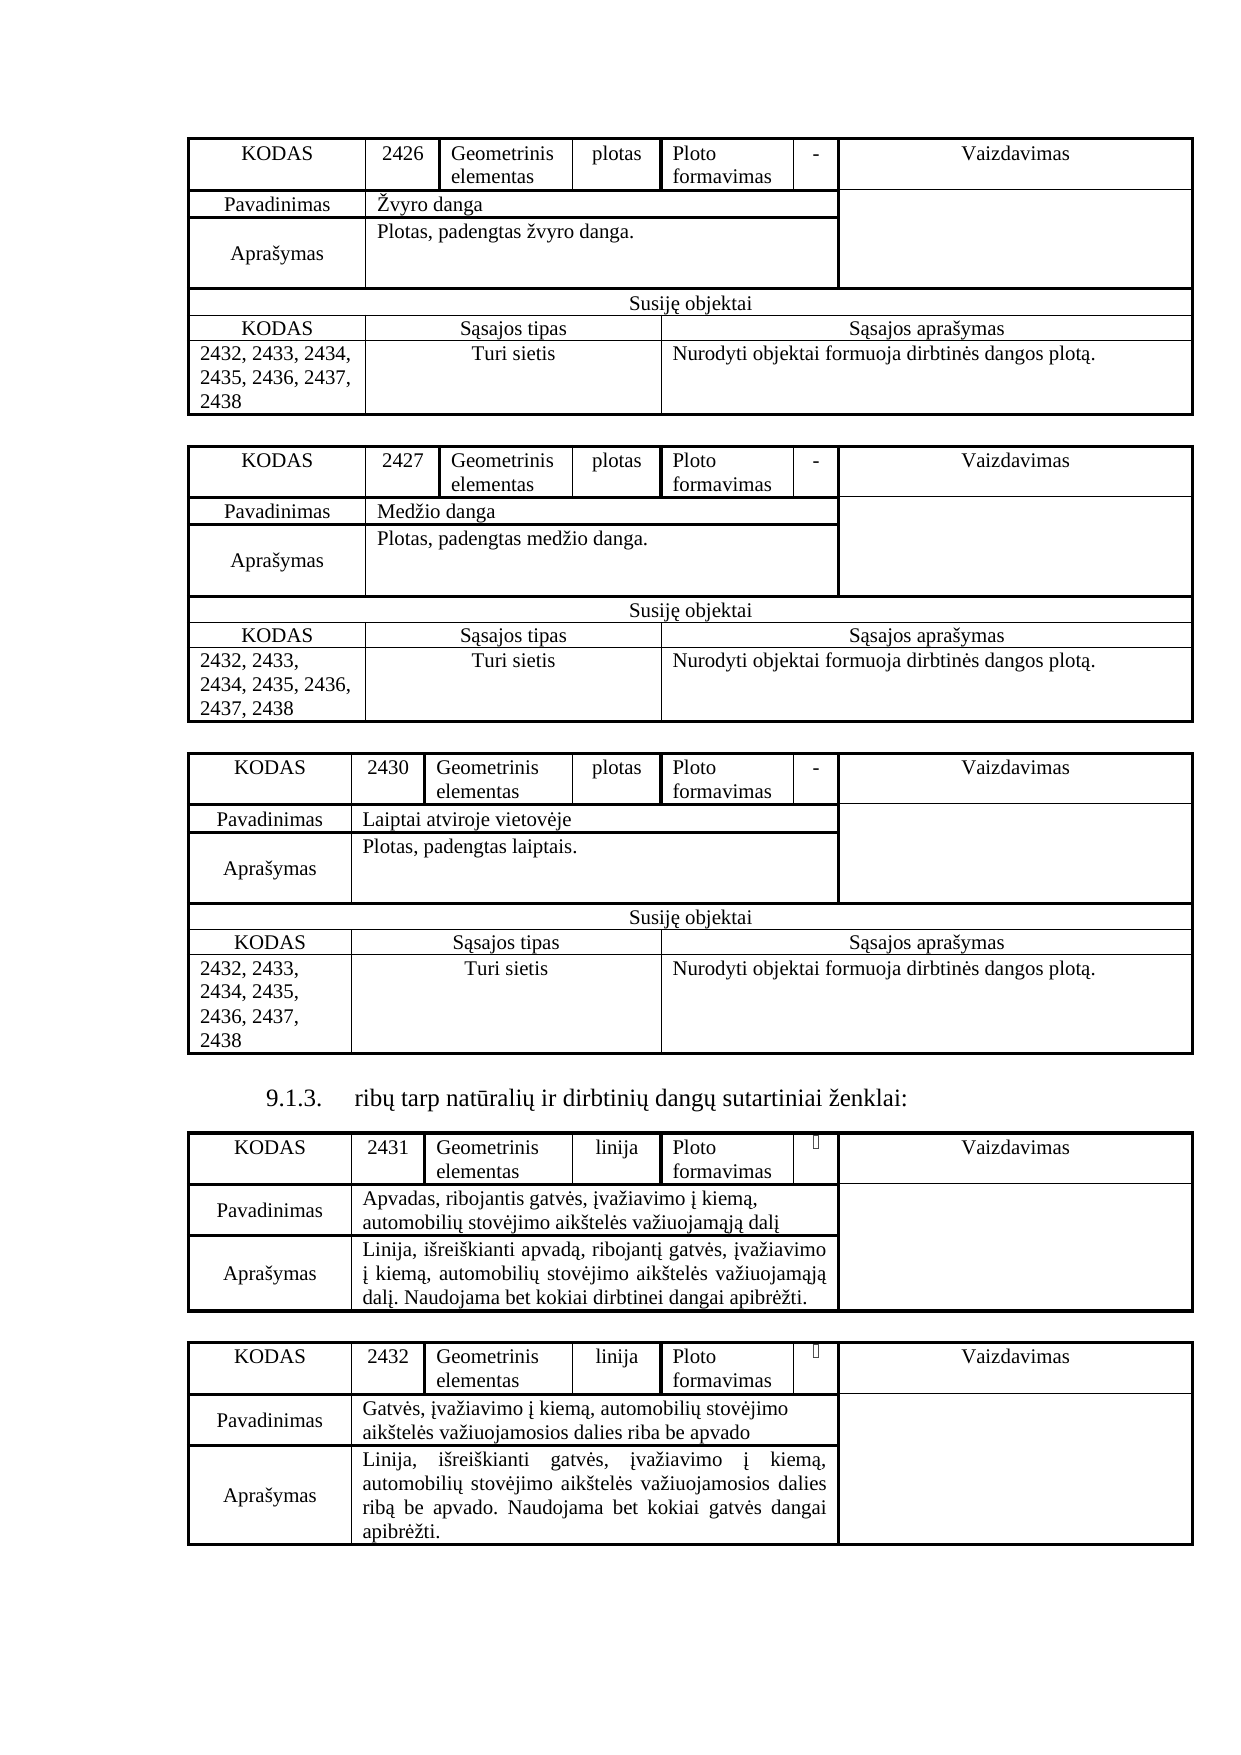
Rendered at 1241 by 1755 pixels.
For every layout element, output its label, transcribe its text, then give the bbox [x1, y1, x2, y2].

table_header  [794, 1135, 837, 1183]
table_cell Susiję objektai [190, 905, 1191, 929]
table_cell Susiję objektai [190, 290, 1191, 314]
table_cell [840, 1184, 1191, 1309]
table_header Ploto formavimas [663, 140, 793, 188]
table_header plotas [573, 140, 659, 188]
table_header Vaizdavimas [840, 1344, 1191, 1392]
table_header KODAS [190, 140, 365, 188]
table_cell Pavadinimas [190, 192, 365, 216]
table_header Ploto formavimas [663, 1344, 793, 1392]
table_cell Turi sietis [366, 341, 661, 413]
table_header Vaizdavimas [840, 1135, 1191, 1183]
table_cell Nurodyti objektai formuoja dirbtinės dangos plotą. [662, 648, 1191, 720]
table_cell [840, 497, 1191, 595]
table_header KODAS [190, 1344, 351, 1392]
table_header 2427 [366, 448, 438, 496]
table_header KODAS [190, 755, 351, 803]
table_cell Laiptai atviroje vietovėje [352, 806, 837, 831]
table_cell 2432, 2433, 2434, 2435, 2436, 2437, 2438 [190, 341, 365, 413]
table_cell Plotas, padengtas laiptais. [352, 834, 837, 902]
table_header 2426 [366, 140, 438, 188]
table_cell Turi sietis [352, 955, 661, 1052]
table_cell Nurodyti objektai formuoja dirbtinės dangos plotą. [662, 955, 1191, 1052]
table_cell Sąsajos aprašymas [662, 930, 1191, 954]
table_cell Plotas, padengtas medžio danga. [366, 526, 837, 595]
table_header plotas [573, 755, 659, 803]
table_cell Linija, išreiškianti apvadą, ribojantį gatvės, įvažiavimo į kiemą, automobilių stovėjimo aikštelės važiuojamąją dalį. Naudojama bet kokiai dirbtinei dangai apibrėžti. [352, 1237, 837, 1309]
table_header Geometrinis elementas [441, 448, 572, 496]
table_cell Aprašymas [190, 1447, 351, 1543]
table_header Geometrinis elementas [441, 140, 572, 188]
table_cell Linija, išreiškianti gatvės, įvažiavimo į kiemą, automobilių stovėjimo aikštelės važiuojamosios dalies ribą be apvado. Naudojama bet kokiai gatvės dangai apibrėžti. [352, 1447, 837, 1543]
table_header KODAS [190, 1135, 351, 1183]
table_cell 2432, 2433, 2434, 2435, 2436, 2437, 2438 [190, 955, 351, 1052]
table_header - [794, 755, 837, 803]
table_cell Pavadinimas [190, 806, 351, 831]
table_cell Aprašymas [190, 219, 365, 287]
table_header Vaizdavimas [840, 140, 1191, 188]
table_header 2432 [352, 1344, 423, 1392]
table_header Geometrinis elementas [426, 1135, 572, 1183]
table_header - [794, 448, 837, 496]
table_header plotas [573, 448, 659, 496]
table_cell Pavadinimas [190, 1186, 351, 1234]
table_cell Sąsajos tipas [366, 316, 661, 339]
table_cell 2432, 2433, 2434, 2435, 2436, 2437, 2438 [190, 648, 365, 720]
table_cell KODAS [190, 930, 351, 954]
table_cell Medžio danga [366, 499, 837, 523]
table_header  [794, 1344, 837, 1392]
table_cell Sąsajos aprašymas [662, 316, 1191, 339]
table_header Vaizdavimas [840, 448, 1191, 496]
table_header Ploto formavimas [663, 1135, 793, 1183]
table_header 2431 [352, 1135, 423, 1183]
table_cell Pavadinimas [190, 1396, 351, 1444]
table_cell Žvyro danga [366, 192, 837, 216]
table_header linija [573, 1344, 659, 1392]
table_header Geometrinis elementas [426, 755, 572, 803]
table_header Geometrinis elementas [426, 1344, 572, 1392]
table_cell Aprašymas [190, 526, 365, 595]
text 9.1.3. ribų tarp natūralių ir dirbtinių dangų sutartiniai ženklai: [177, 1083, 1181, 1112]
table_cell KODAS [190, 623, 365, 647]
table_cell [840, 190, 1191, 287]
table_cell Susiję objektai [190, 598, 1191, 622]
table_cell Sąsajos tipas [366, 623, 661, 647]
table_header Ploto formavimas [663, 448, 793, 496]
table_cell Nurodyti objektai formuoja dirbtinės dangos plotą. [662, 341, 1191, 413]
table_header Vaizdavimas [840, 755, 1191, 803]
table_header - [794, 140, 837, 188]
table_cell Sąsajos aprašymas [662, 623, 1191, 647]
table_cell Sąsajos tipas [352, 930, 661, 954]
table_header Ploto formavimas [663, 755, 793, 803]
table_cell Aprašymas [190, 1237, 351, 1309]
table_header 2430 [352, 755, 423, 803]
table_cell KODAS [190, 316, 365, 339]
table_cell [840, 804, 1191, 902]
table_header KODAS [190, 448, 365, 496]
table_cell Plotas, padengtas žvyro danga. [366, 219, 837, 287]
table_cell Pavadinimas [190, 499, 365, 523]
table_cell Turi sietis [366, 648, 661, 720]
table_cell Apvadas, ribojantis gatvės, įvažiavimo į kiemą, automobilių stovėjimo aikštelės važiuojamąją dalį [352, 1186, 837, 1234]
table_cell Gatvės, įvažiavimo į kiemą, automobilių stovėjimo aikštelės važiuojamosios dalies riba be apvado [352, 1396, 837, 1444]
table_cell Aprašymas [190, 834, 351, 902]
table_header linija [573, 1135, 659, 1183]
table_cell [840, 1394, 1191, 1543]
